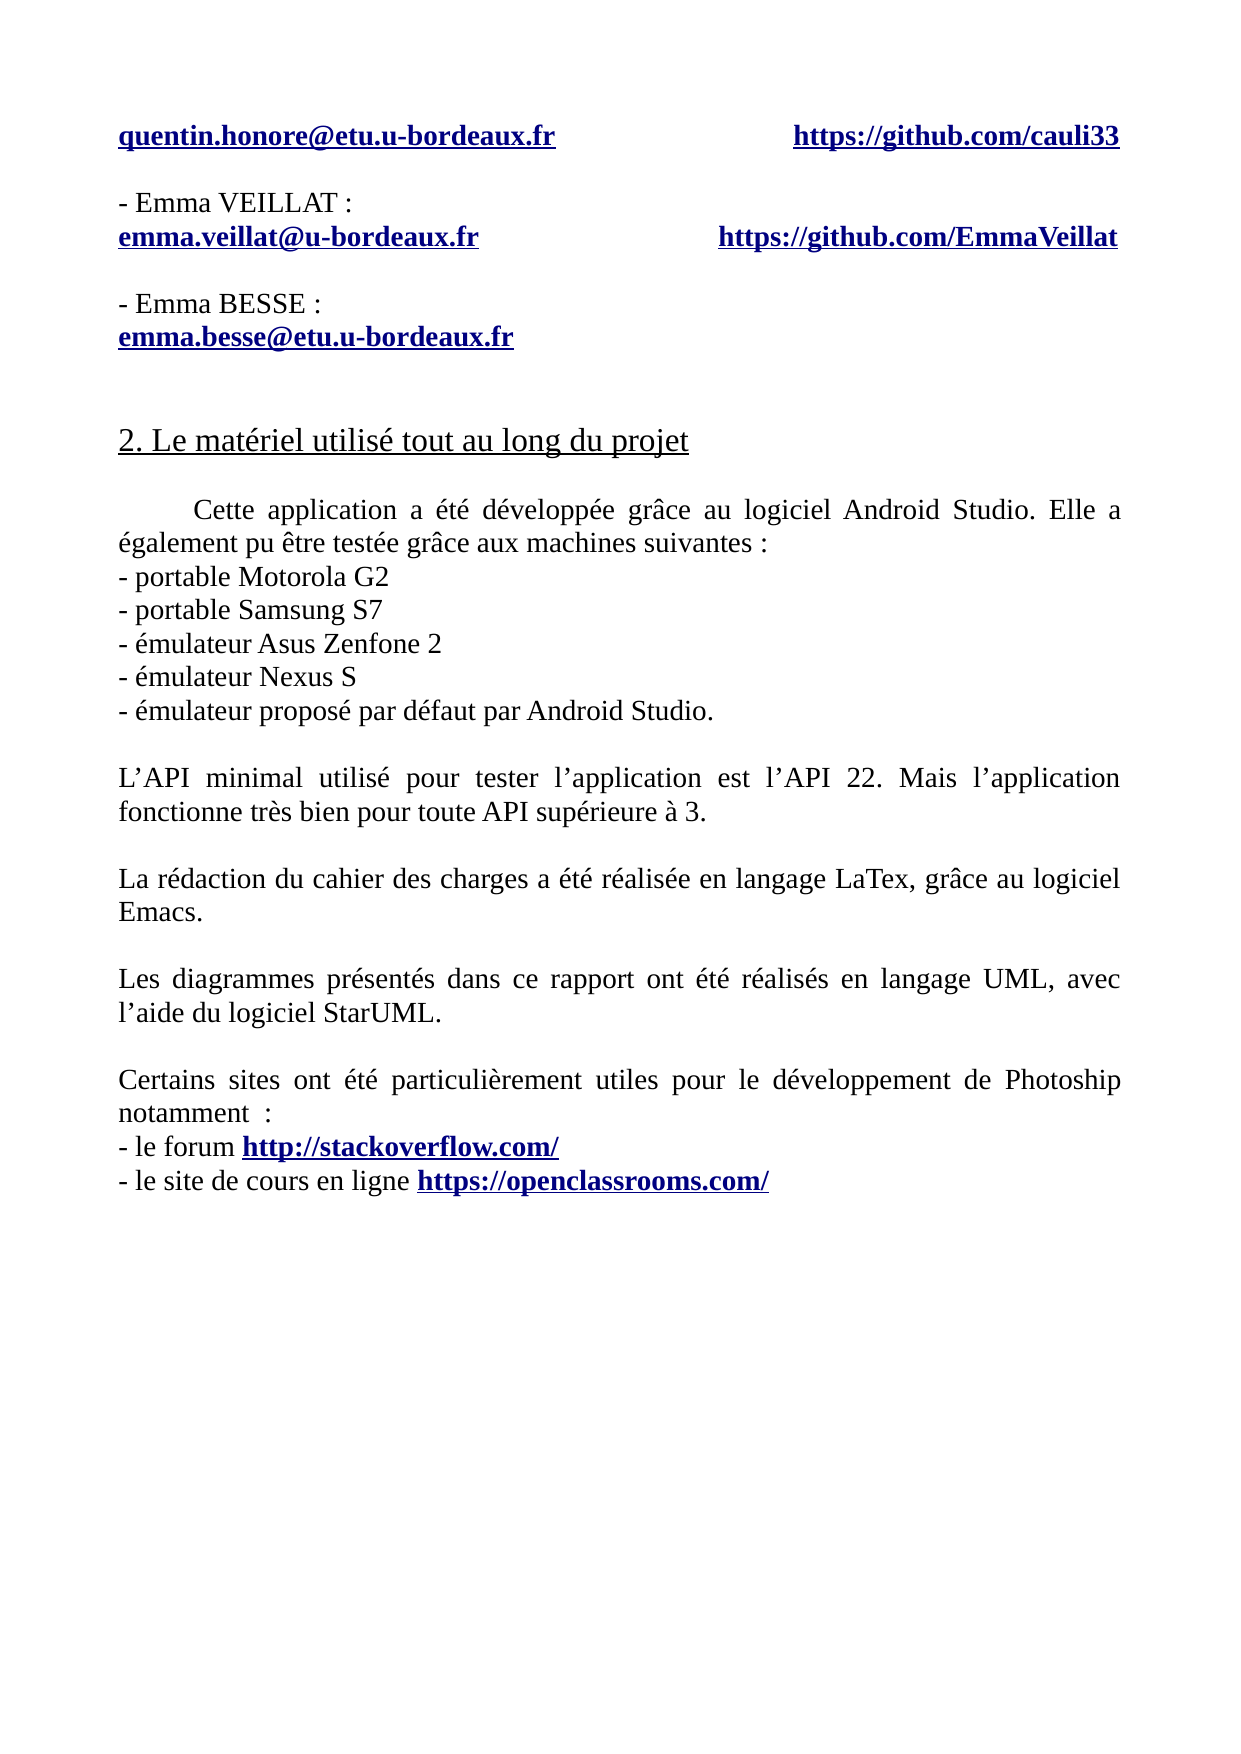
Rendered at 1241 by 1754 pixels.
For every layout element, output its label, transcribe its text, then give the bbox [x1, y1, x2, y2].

text La rédaction du cahier des charges a été réalisée en langage LaTex, grâce au logiciel Emacs. [118, 861, 1122, 928]
text - portable Motorola G2 [118, 559, 1122, 592]
text - Emma VEILLAT : [118, 185, 1122, 219]
text emma.veillat@u-bordeaux.fr https://github.com/EmmaVeillat [118, 219, 1122, 252]
text Cette application a été développée grâce au logiciel Android Studio. Elle a également pu être testée grâce aux machines suivantes : [118, 492, 1122, 559]
text - Emma BESSE : [118, 286, 1122, 319]
text - émulateur Asus Zenfone 2 [118, 626, 1122, 659]
text - émulateur proposé par défaut par Android Studio. [118, 693, 1122, 727]
text - portable Samsung S7 [118, 592, 1122, 626]
text 2. Le matériel utilisé tout au long du projet [118, 420, 1122, 458]
text Certains sites ont été particulièrement utiles pour le développement de Photoship notamment : [118, 1062, 1122, 1129]
text Les diagrammes présentés dans ce rapport ont été réalisés en langage UML, avec l’aide du logiciel StarUML. [118, 961, 1122, 1028]
text emma.besse@etu.u-bordeaux.fr [118, 319, 1122, 353]
text - émulateur Nexus S [118, 659, 1122, 693]
text - le forum http://stackoverflow.com/ [118, 1129, 1122, 1163]
text quentin.honore@etu.u-bordeaux.fr https://github.com/cauli33 [118, 118, 1122, 152]
text - le site de cours en ligne https://openclassrooms.com/ [118, 1163, 1122, 1196]
text L’API minimal utilisé pour tester l’application est l’API 22. Mais l’application fonctionne très bien pour toute API supérieure à 3. [118, 760, 1122, 827]
